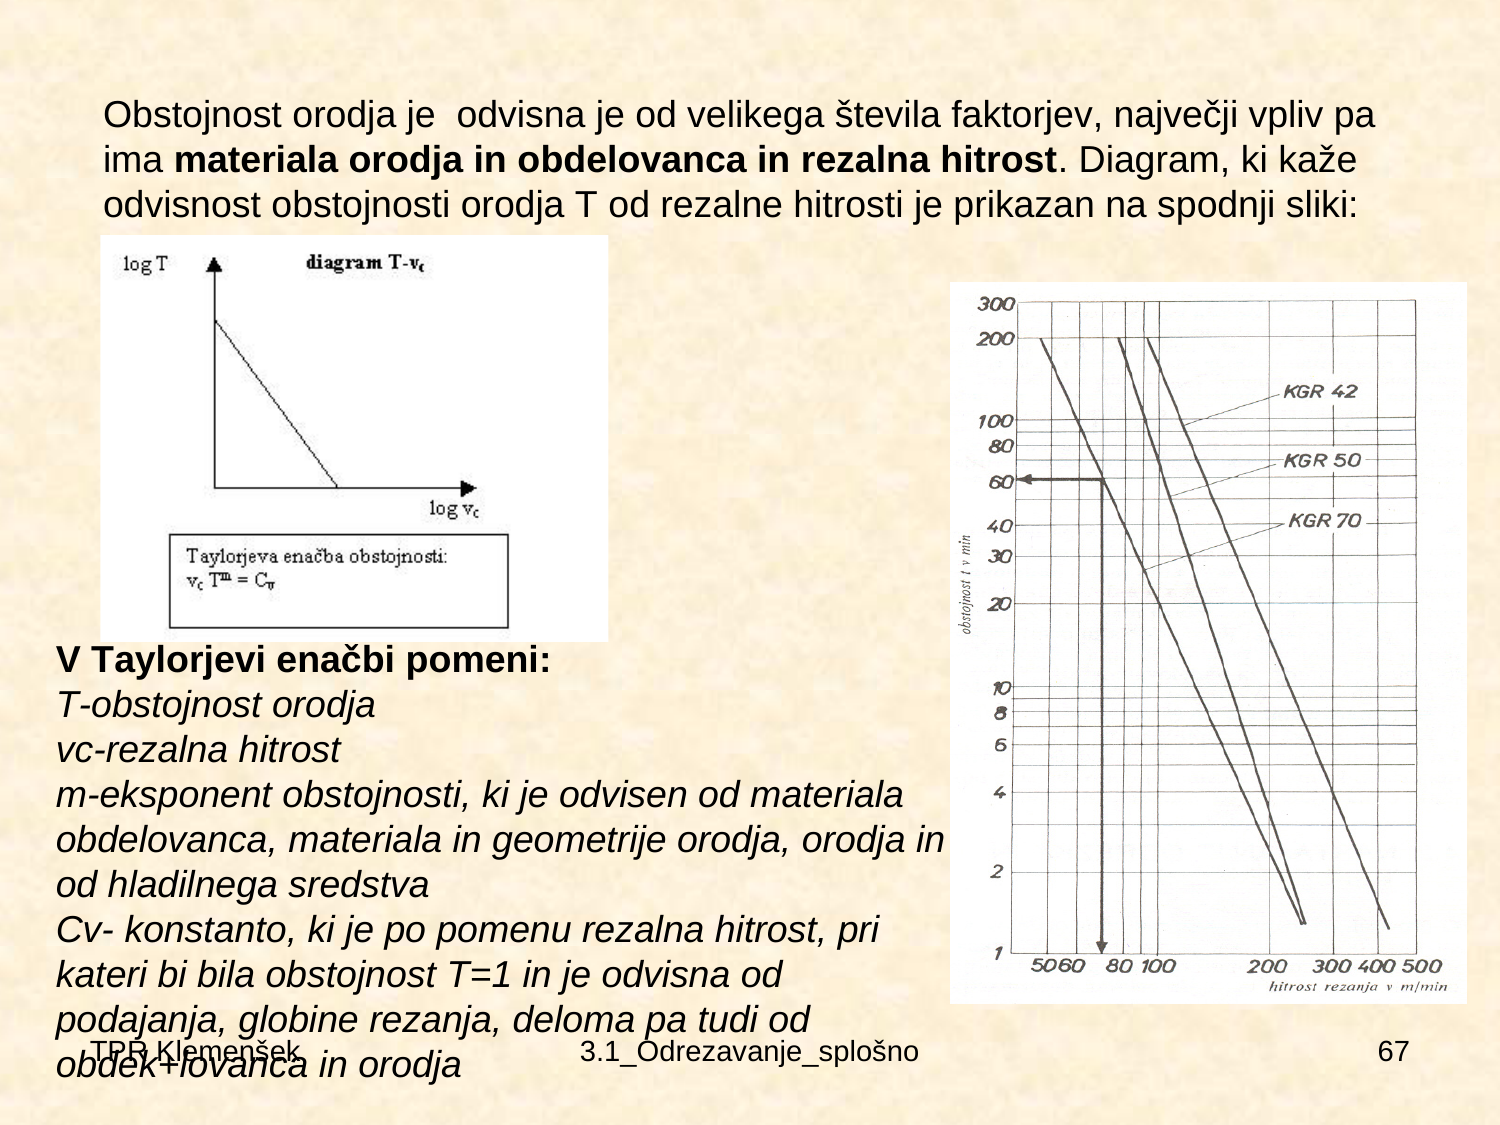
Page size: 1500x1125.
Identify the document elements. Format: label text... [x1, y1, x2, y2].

text_box TPR Klemenšek [74, 1024, 426, 1103]
text_box 3.1_Odrezavanje_splošno [512, 1024, 988, 1103]
text_box V Taylorjevi enačbi pomeni: T-obstojnost orodja vc-rezalna hitrost m-eksponent obstojnosti, ki je odvisen od materiala obdelovanca, materiala in geometrije orodja, orodja in od hladilnega sredstva Cv- konstanto, ki je po pomenu rezalna hitrost, pri kateri bi bila obstojnost T=1 in je odvisna od podajanja, globine rezanja, deloma pa tudi od obdek+lovanca in orodja [41, 627, 975, 1094]
text_box Obstojnost orodja je odvisna je od velikega števila faktorjev, največji vpliv pa ima materiala orodja in obdelovanca in rezalna hitrost. Diagram, ki kaže odvisnost obstojnosti orodja T od rezalne hitrosti je prikazan na spodnji sliki: [88, 81, 1447, 233]
text_box [1074, 1024, 1426, 1103]
picture [0, 0, 1500, 1125]
